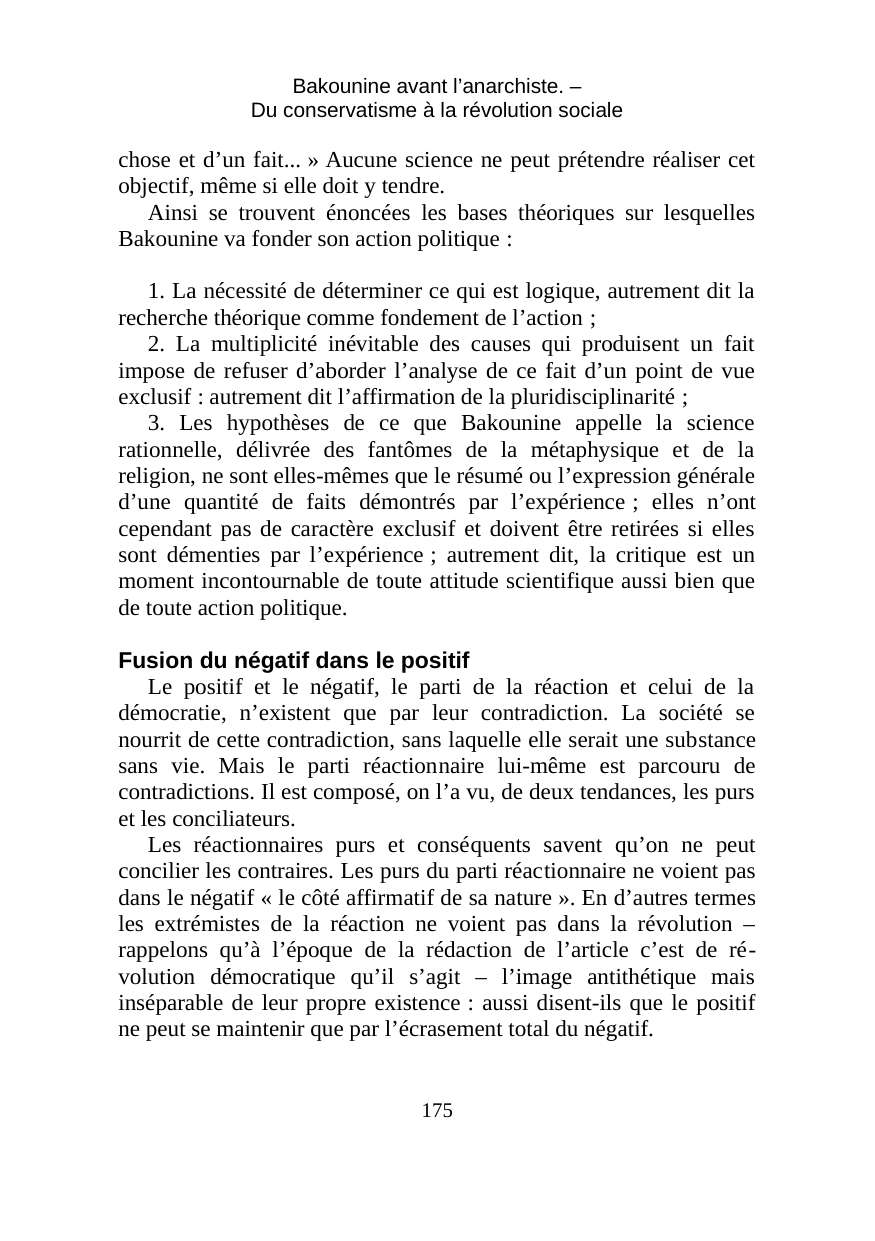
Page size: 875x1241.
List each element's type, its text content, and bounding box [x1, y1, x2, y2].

text 1. La nécessité de déterminer ce qui est logique, autrement dit la recherche théorique comme fondement de l’action ; [118, 278, 756, 330]
text chose et d’un fait... » Aucune science ne peut prétendre réaliser cet objectif, même si elle doit y tendre. [118, 146, 756, 198]
text 3. Les hypothèses de ce que Bakounine appelle la science rationnelle, délivrée des fantômes de la métaphysique et de la religion, ne sont elles-mêmes que le résumé ou l’expression générale d’une quantité de faits démontrés par l’expérience ; elles n’ont cependant pas de caractère exclusif et doivent être retirées si elles sont démenties par l’expérience ; autrement dit, la critique est un moment incontournable de toute attitude scientifique aussi bien que de toute action politique. [118, 409, 756, 620]
text 2. La multiplicité inévitable des causes qui produisent un fait impose de refuser d’aborder l’analyse de ce fait d’un point de vue exclusif : autrement dit l’affirmation de la pluridisciplinarité ; [118, 330, 756, 409]
text Les réactionnaires purs et consé­quents savent qu’on ne peut concilier les contraires. Les purs du parti réac­tionnaire ne voient pas dans le négatif « le côté affirmatif de sa nature ». En d’autres termes les extré­mistes de la réaction ne voient pas dans la révolution – rappelons qu’à l’époque de la rédaction de l’article c’est de ré­volution démocratique qu’il s’agit – l’image antithétique mais inséparable de leur propre existence : aussi disent-ils que le positif ne peut se maintenir que par l’écrasement total du négatif. [118, 831, 756, 1042]
subtitle Fusion du néga­tif dans le positif [118, 647, 756, 673]
text Le positif et le négatif, le parti de la réaction et celui de la démocratie, n’existent que par leur contradiction. La société se nourrit de cette contradic­tion, sans laquelle elle serait une sub­stance sans vie. Mais le parti réaction­naire lui-même est parcouru de contra­dictions. Il est composé, on l’a vu, de deux tendances, les purs et les conci­liateurs. [118, 673, 756, 831]
text Ainsi se trouvent énoncées les bases théoriques sur lesquelles Bakounine va fonder son action politique : [118, 198, 756, 251]
